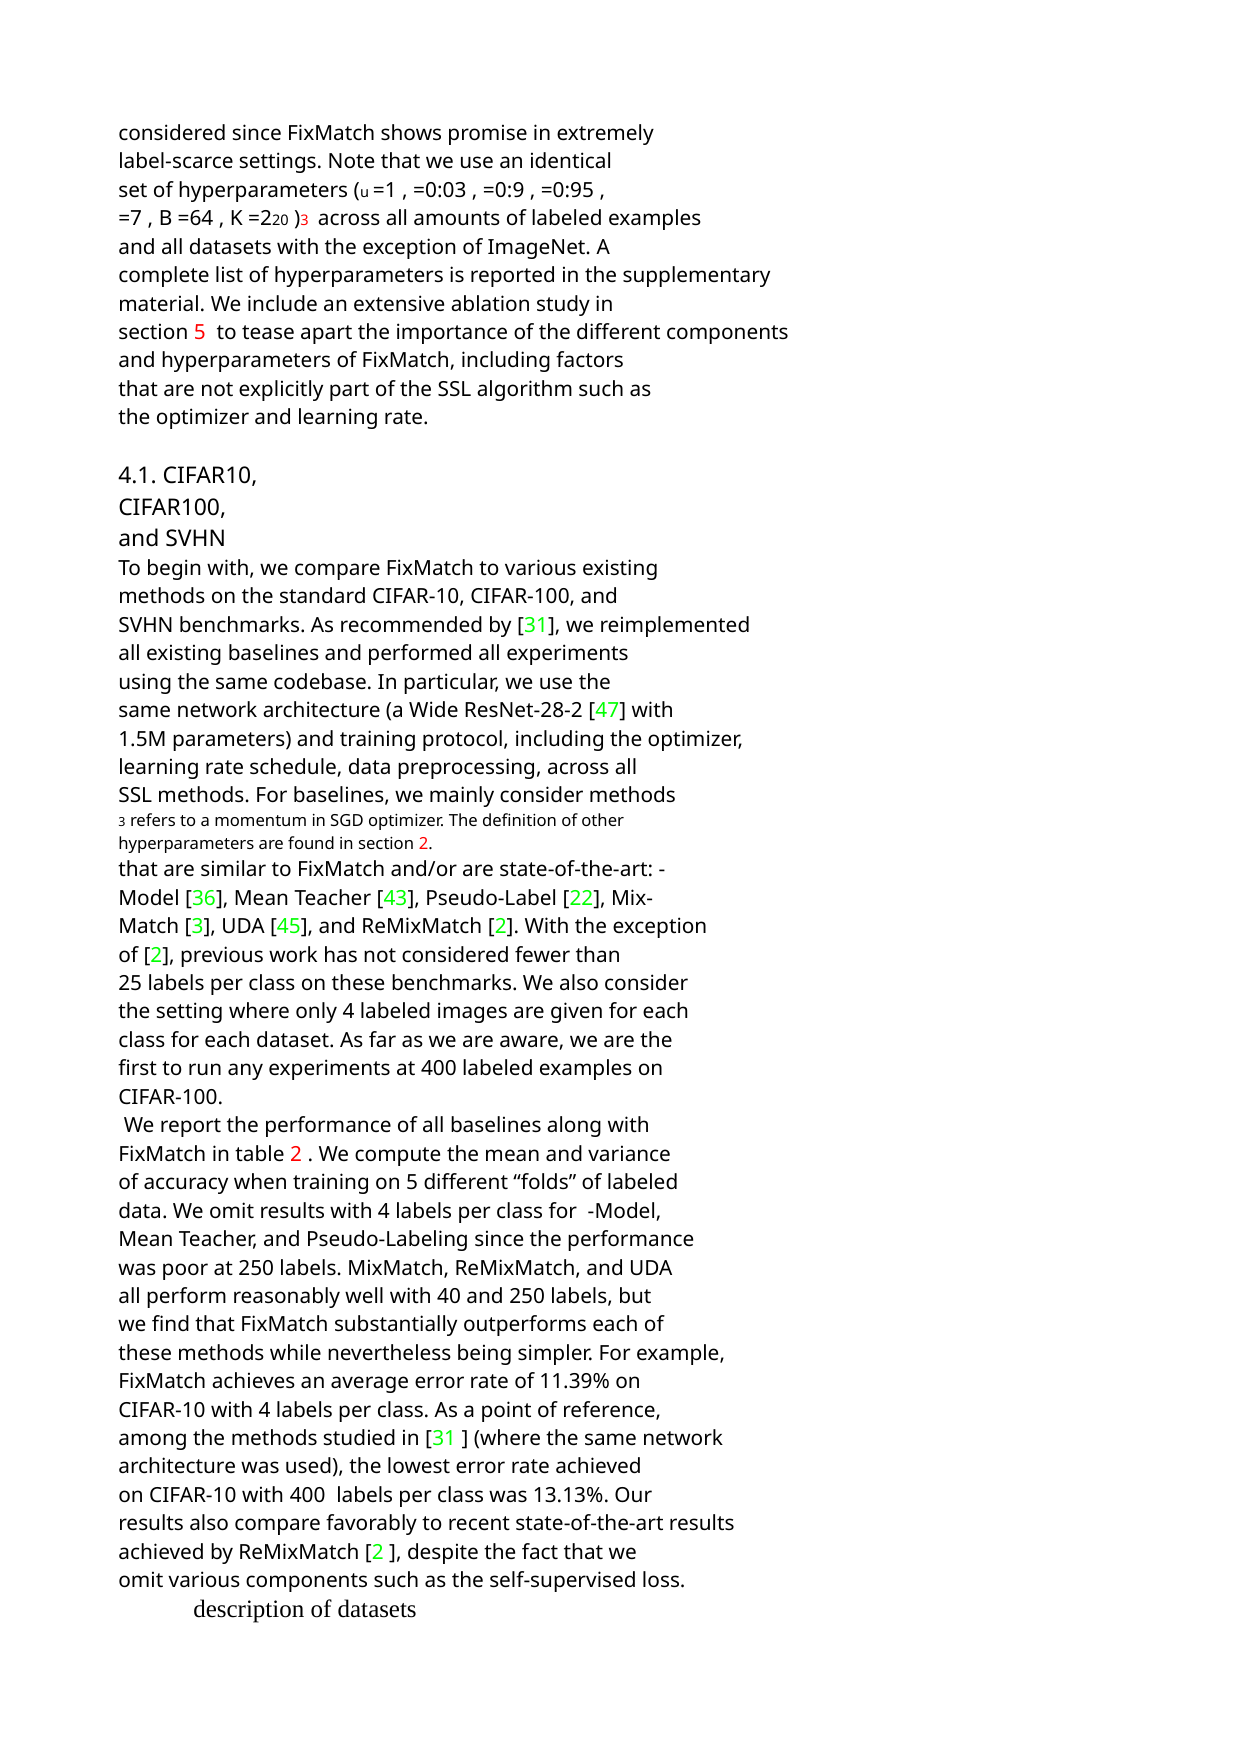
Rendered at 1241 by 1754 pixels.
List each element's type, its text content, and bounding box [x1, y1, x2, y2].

text material. We include an extensive ablation study in [118, 289, 1122, 317]
text same network architecture (a Wide ResNet-28-2 [47] with [118, 695, 1122, 724]
text Match [3], UDA [45], and ReMixMatch [2]. With the exception [118, 911, 1122, 940]
text hyperparameters are found in section 2. [118, 832, 1122, 854]
text omit various components such as the self-supervised loss. [118, 1565, 1122, 1594]
text Model [36], Mean Teacher [43], Pseudo-Label [22], Mix- [118, 883, 1122, 911]
text data. We omit results with 4 labels per class for -Model, [118, 1196, 1122, 1224]
text set of hyperparameters (u =1 , =0:03 , =0:9 , =0:95 , [118, 175, 1122, 203]
text among the methods studied in [31 ] (where the same network [118, 1423, 1122, 1452]
text 1.5M parameters) and training protocol, including the optimizer, [118, 724, 1122, 752]
text Mean Teacher, and Pseudo-Labeling since the performance [118, 1224, 1122, 1253]
text all perform reasonably well with 40 and 250 labels, but [118, 1281, 1122, 1309]
text and all datasets with the exception of ImageNet. A [118, 232, 1122, 260]
text using the same codebase. In particular, we use the [118, 667, 1122, 695]
text section 5 to tease apart the importance of the different components [118, 317, 1122, 346]
text To begin with, we compare FixMatch to various existing [118, 553, 1122, 582]
text SVHN benchmarks. As recommended by [31], we reimplemented [118, 610, 1122, 638]
text and SVHN [118, 522, 1122, 553]
text methods on the standard CIFAR-10, CIFAR-100, and [118, 582, 1122, 610]
text SSL methods. For baselines, we mainly consider methods [118, 781, 1122, 809]
text 25 labels per class on these benchmarks. We also consider [118, 968, 1122, 997]
text class for each dataset. As far as we are aware, we are the [118, 1025, 1122, 1053]
text of [2], previous work has not considered fewer than [118, 940, 1122, 968]
text learning rate schedule, data preprocessing, across all [118, 752, 1122, 781]
text and hyperparameters of FixMatch, including factors [118, 346, 1122, 374]
text that are not explicitly part of the SSL algorithm such as [118, 374, 1122, 402]
text achieved by ReMixMatch [2 ], despite the fact that we [118, 1537, 1122, 1565]
text of accuracy when training on 5 different “folds” of labeled [118, 1167, 1122, 1196]
text considered since FixMatch shows promise in extremely [118, 118, 1122, 147]
text all existing baselines and performed all experiments [118, 638, 1122, 667]
text FixMatch achieves an average error rate of 11.39% on [118, 1366, 1122, 1395]
text first to run any experiments at 400 labeled examples on [118, 1053, 1122, 1082]
text we find that FixMatch substantially outperforms each of [118, 1309, 1122, 1338]
text CIFAR-100. [118, 1082, 1122, 1110]
text these methods while nevertheless being simpler. For example, [118, 1338, 1122, 1366]
text was poor at 250 labels. MixMatch, ReMixMatch, and UDA [118, 1253, 1122, 1281]
text CIFAR-10 with 4 labels per class. As a point of reference, [118, 1395, 1122, 1423]
text FixMatch in table 2 . We compute the mean and variance [118, 1139, 1122, 1167]
text CIFAR100, [118, 491, 1122, 522]
text We report the performance of all baselines along with [118, 1110, 1122, 1139]
text the optimizer and learning rate. [118, 402, 1122, 431]
text the setting where only 4 labeled images are given for each [118, 997, 1122, 1025]
text results also compare favorably to recent state-of-the-art results [118, 1508, 1122, 1537]
text 4.1. CIFAR10, [118, 459, 1122, 491]
text complete list of hyperparameters is reported in the supplementary [118, 260, 1122, 289]
text description of datasets [118, 1594, 1122, 1623]
text architecture was used), the lowest error rate achieved [118, 1452, 1122, 1480]
text that are similar to FixMatch and/or are state-of-the-art: - [118, 854, 1122, 883]
text 3 refers to a momentum in SGD optimizer. The definition of other [118, 809, 1122, 832]
text label-scarce settings. Note that we use an identical [118, 147, 1122, 175]
text =7 , B =64 , K =220 )3 across all amounts of labeled examples [118, 203, 1122, 232]
text on CIFAR-10 with 400 labels per class was 13.13%. Our [118, 1480, 1122, 1508]
